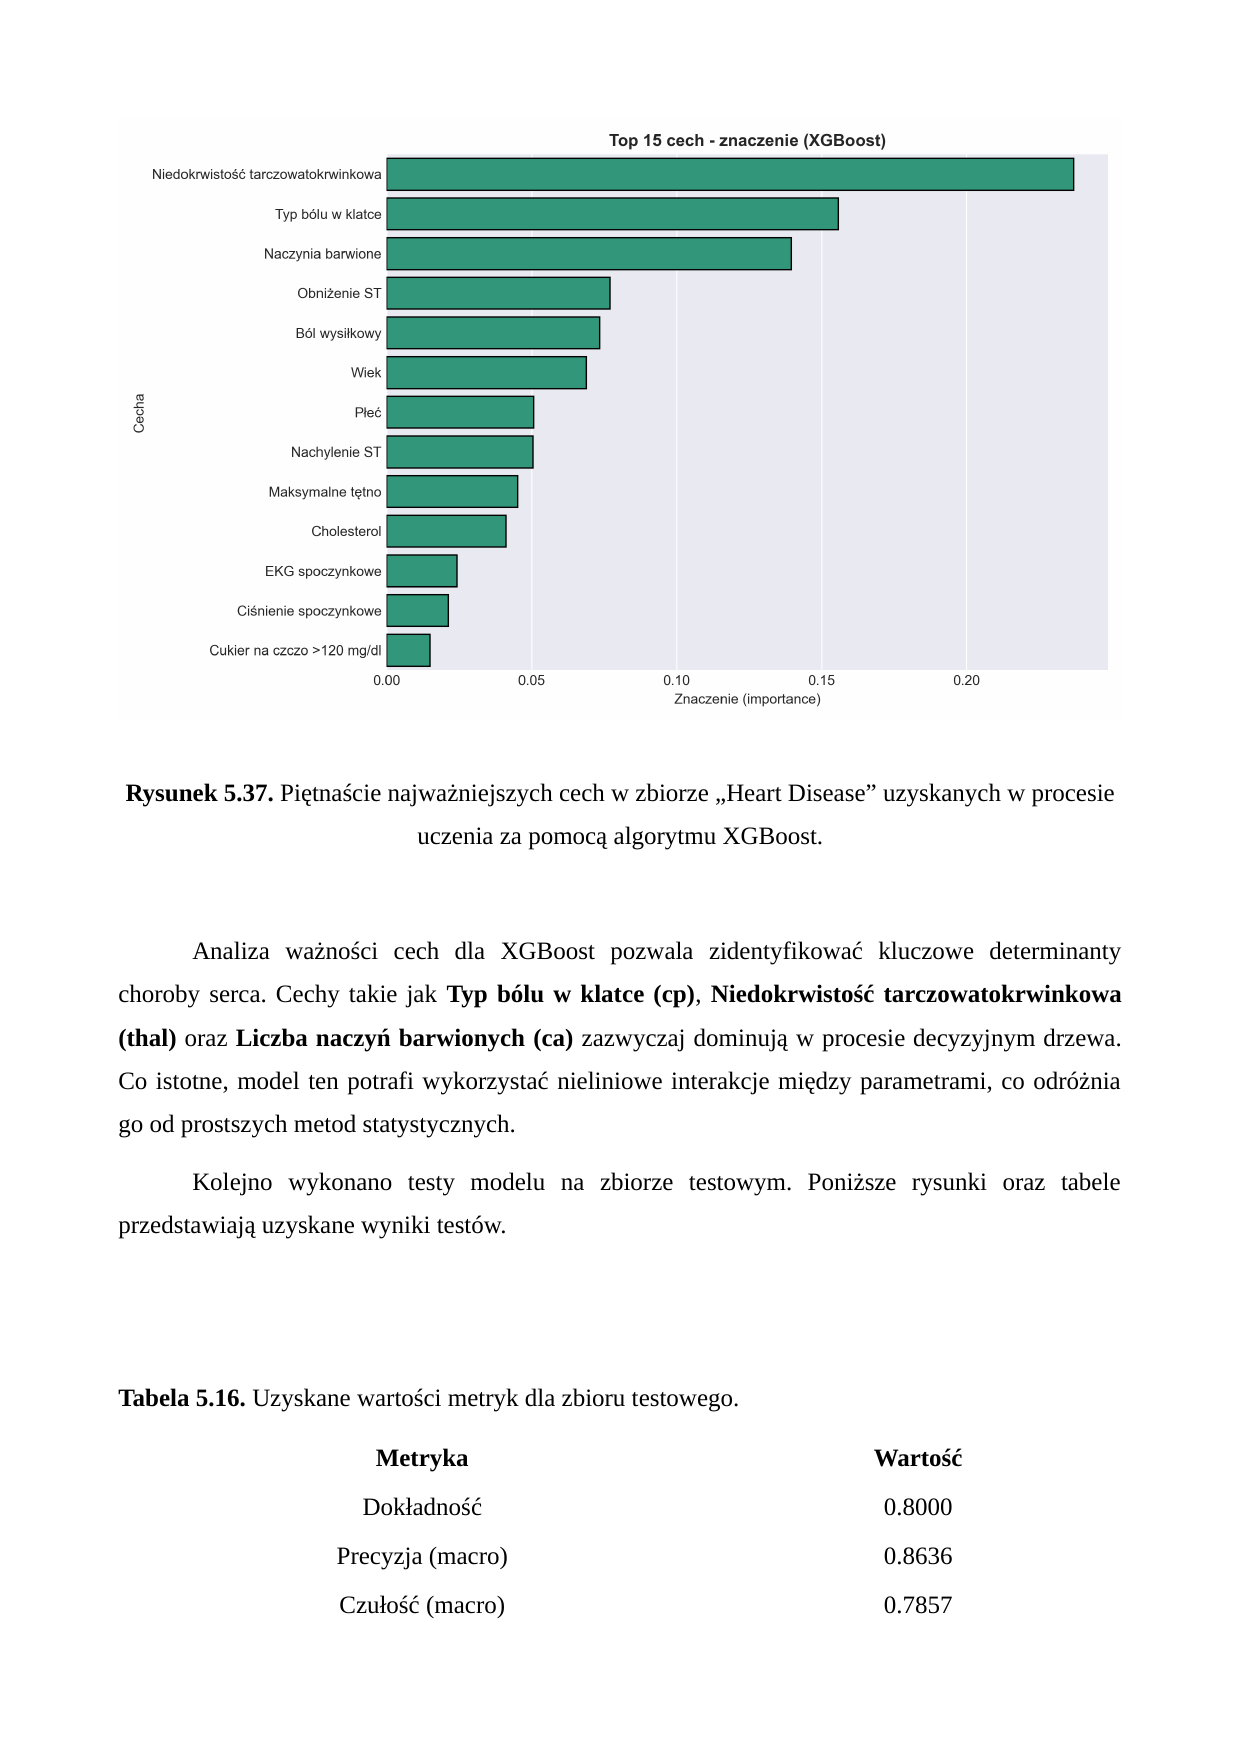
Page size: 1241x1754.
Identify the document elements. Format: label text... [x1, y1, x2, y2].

table_cell 0.8000 [726, 1490, 1109, 1538]
table_cell 0.8636 [726, 1538, 1109, 1587]
table_header Wartość [726, 1441, 1109, 1489]
table_cell 0.7857 [726, 1587, 1109, 1622]
text Tabela 5.16. Uzyskane wartości metryk dla zbioru testowego. [118, 1383, 1122, 1412]
table_cell Precyzja (macro) [118, 1538, 726, 1587]
text Rysunek 5.37. Piętnaście najważniejszych cech w zbiorze „Heart Disease” uzyskanych w procesie uczenia za pomocą algorytmu XGBoost. [118, 721, 1122, 850]
table_cell Czułość (macro) [118, 1587, 726, 1622]
picture [118, 118, 1123, 721]
table_header Metryka [118, 1441, 726, 1489]
text Kolejno wykonano testy modelu na zbiorze testowym. Poniższe rysunki oraz tabele przedstawiają uzyskane wyniki testów. [118, 1167, 1122, 1238]
table_cell Dokładność [118, 1490, 726, 1538]
text Analiza ważności cech dla XGBoost pozwala zidentyfikować kluczowe determinanty choroby serca. Cechy takie jak Typ bólu w klatce (cp), Niedokrwistość tarczowatokrwinkowa (thal) oraz Liczba naczyń barwionych (ca) zazwyczaj dominują w procesie decyzyjnym drzewa. Co istotne, model ten potrafi wykorzystać nieliniowe interakcje między parametrami, co odróżnia go od prostszych metod statystycznych. [118, 936, 1122, 1138]
